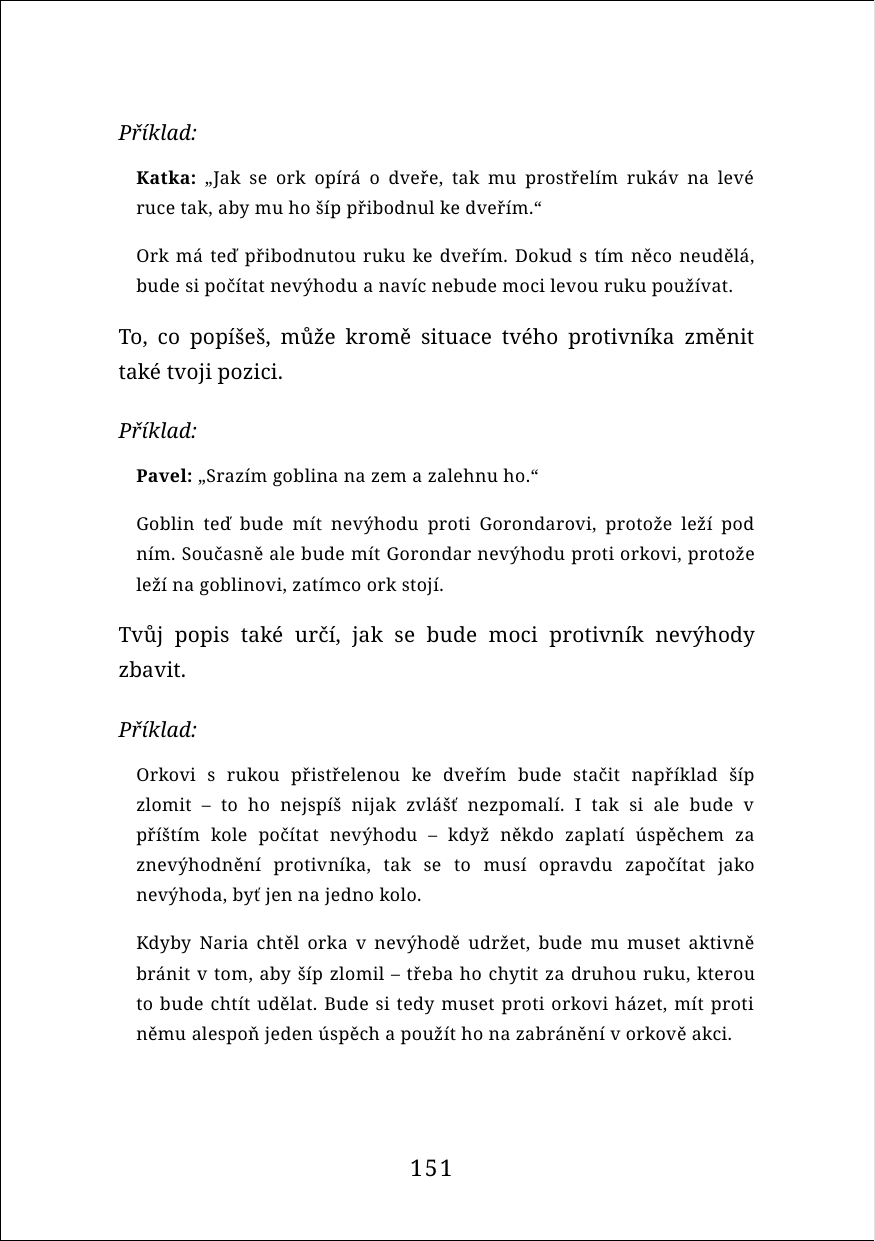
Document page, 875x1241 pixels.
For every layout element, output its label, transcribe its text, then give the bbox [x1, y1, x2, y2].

text Orkovi s rukou přistřelenou ke dveřím bude stačit například šíp zlomit – to ho nejspíš nijak zvlášť nezpomalí. I tak si ale bude v příštím kole počítat nevýhodu – když někdo zaplatí úspěchem za znevýhodnění protivníka, tak se to musí opravdu započítat jako nevýhoda, byť jen na jedno kolo. [136, 762, 756, 907]
text Ork má teď přibodnutou ruku ke dveřím. Dokud s tím něco neudělá, bude si počítat nevýhodu a navíc nebude moci levou ruku používat. [136, 244, 756, 298]
text Příklad: [118, 416, 756, 445]
text Goblin teď bude mít nevýhodu proti Gorondarovi, protože leží pod ním. Současně ale bude mít Gorondar nevýhodu proti orkovi, protože leží na goblinovi, zatímco ork stojí. [136, 512, 756, 596]
text Tvůj popis také určí, jak se bude moci protivník nevýhody zbavit. [118, 620, 756, 684]
text Katka: „Jak se ork opírá o dveře, tak mu prostřelím rukáv na levé ruce tak, aby mu ho šíp přibodnul ke dveřím.“ [136, 166, 756, 220]
text Kdyby Naria chtěl orka v nevýhodě udržet, bude mu muset aktivně bránit v tom, aby šíp zlomil – třeba ho chytit za druhou ruku, kterou to bude chtít udělat. Bude si tedy muset proti orkovi házet, mít proti němu alespoň jeden úspěch a použít ho na zabránění v orkově akci. [136, 931, 756, 1046]
text Příklad: [118, 715, 756, 743]
text Pavel: „Srazím goblina na zem a zalehnu ho.“ [136, 464, 756, 488]
text Příklad: [118, 118, 756, 147]
text To, co popíšeš, může kromě situace tvého protivníka změnit také tvoji pozici. [118, 322, 756, 386]
